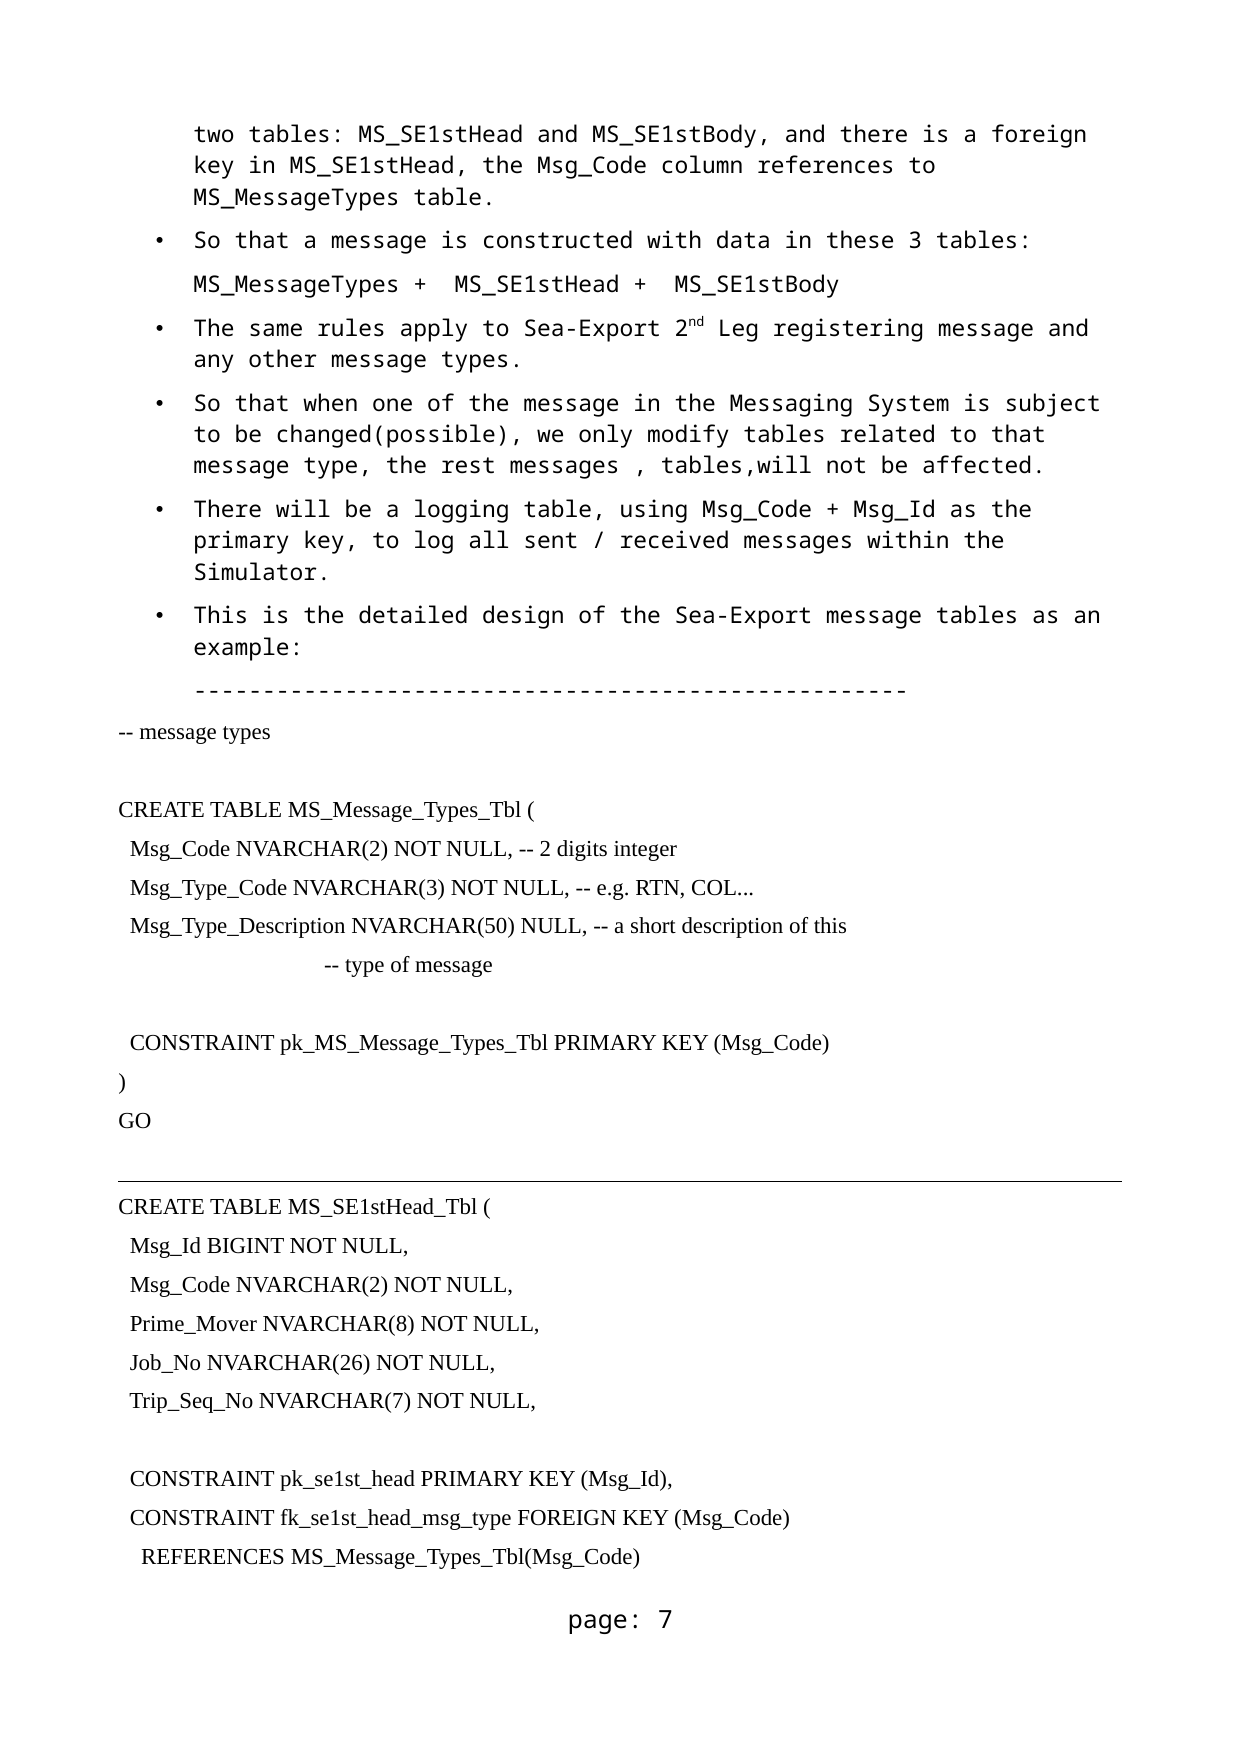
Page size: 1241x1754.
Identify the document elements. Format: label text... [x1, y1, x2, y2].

list ---------------------------------------------------- [156, 674, 1122, 706]
text Msg_Type_Description NVARCHAR(50) NULL, -- a short description of this [118, 912, 1122, 939]
text Trip_Seq_No NVARCHAR(7) NOT NULL, [118, 1387, 1122, 1414]
list There will be a logging table, using Msg_Code + Msg_Id as the primary key, to log all sent / received messages within the Simulator. [156, 493, 1122, 587]
text Job_No NVARCHAR(26) NOT NULL, [118, 1349, 1122, 1375]
text -- message types [118, 718, 1122, 744]
text REFERENCES MS_Message_Types_Tbl(Msg_Code) [118, 1543, 1122, 1569]
text CONSTRAINT fk_se1st_head_msg_type FOREIGN KEY (Msg_Code) [118, 1504, 1122, 1530]
text Prime_Mover NVARCHAR(8) NOT NULL, [118, 1310, 1122, 1336]
list MS_MessageTypes + MS_SE1stHead + MS_SE1stBody [156, 268, 1122, 299]
text Msg_Code NVARCHAR(2) NOT NULL, [118, 1271, 1122, 1297]
list So that when one of the message in the Messaging System is subject to be changed(possible), we only modify tables related to that message type, the rest messages , tables,will not be affected. [156, 387, 1122, 481]
text CREATE TABLE MS_Message_Types_Tbl ( [118, 796, 1122, 822]
text Msg_Code NVARCHAR(2) NOT NULL, -- 2 digits integer [118, 835, 1122, 861]
list The same rules apply to Sea-Export 2nd Leg registering message and any other message types. [156, 312, 1122, 374]
text CONSTRAINT pk_se1st_head PRIMARY KEY (Msg_Id), [118, 1465, 1122, 1492]
list This is the detailed design of the Sea-Export message tables as an example: [156, 599, 1122, 662]
text Msg_Id BIGINT NOT NULL, [118, 1232, 1122, 1258]
text Msg_Type_Code NVARCHAR(3) NOT NULL, -- e.g. RTN, COL... [118, 873, 1122, 900]
text GO [118, 1107, 1122, 1133]
text -- type of message [118, 951, 1122, 978]
text CONSTRAINT pk_MS_Message_Types_Tbl PRIMARY KEY (Msg_Code) [118, 1029, 1122, 1055]
text ) [118, 1068, 1122, 1094]
text CREATE TABLE MS_SE1stHead_Tbl ( [118, 1193, 1122, 1219]
list So that a message is constructed with data in these 3 tables: [156, 224, 1122, 256]
list two tables: MS_SE1stHead and MS_SE1stBody, and there is a foreign key in MS_SE1stHead, the Msg_Code column references to MS_MessageTypes table. [156, 118, 1122, 212]
